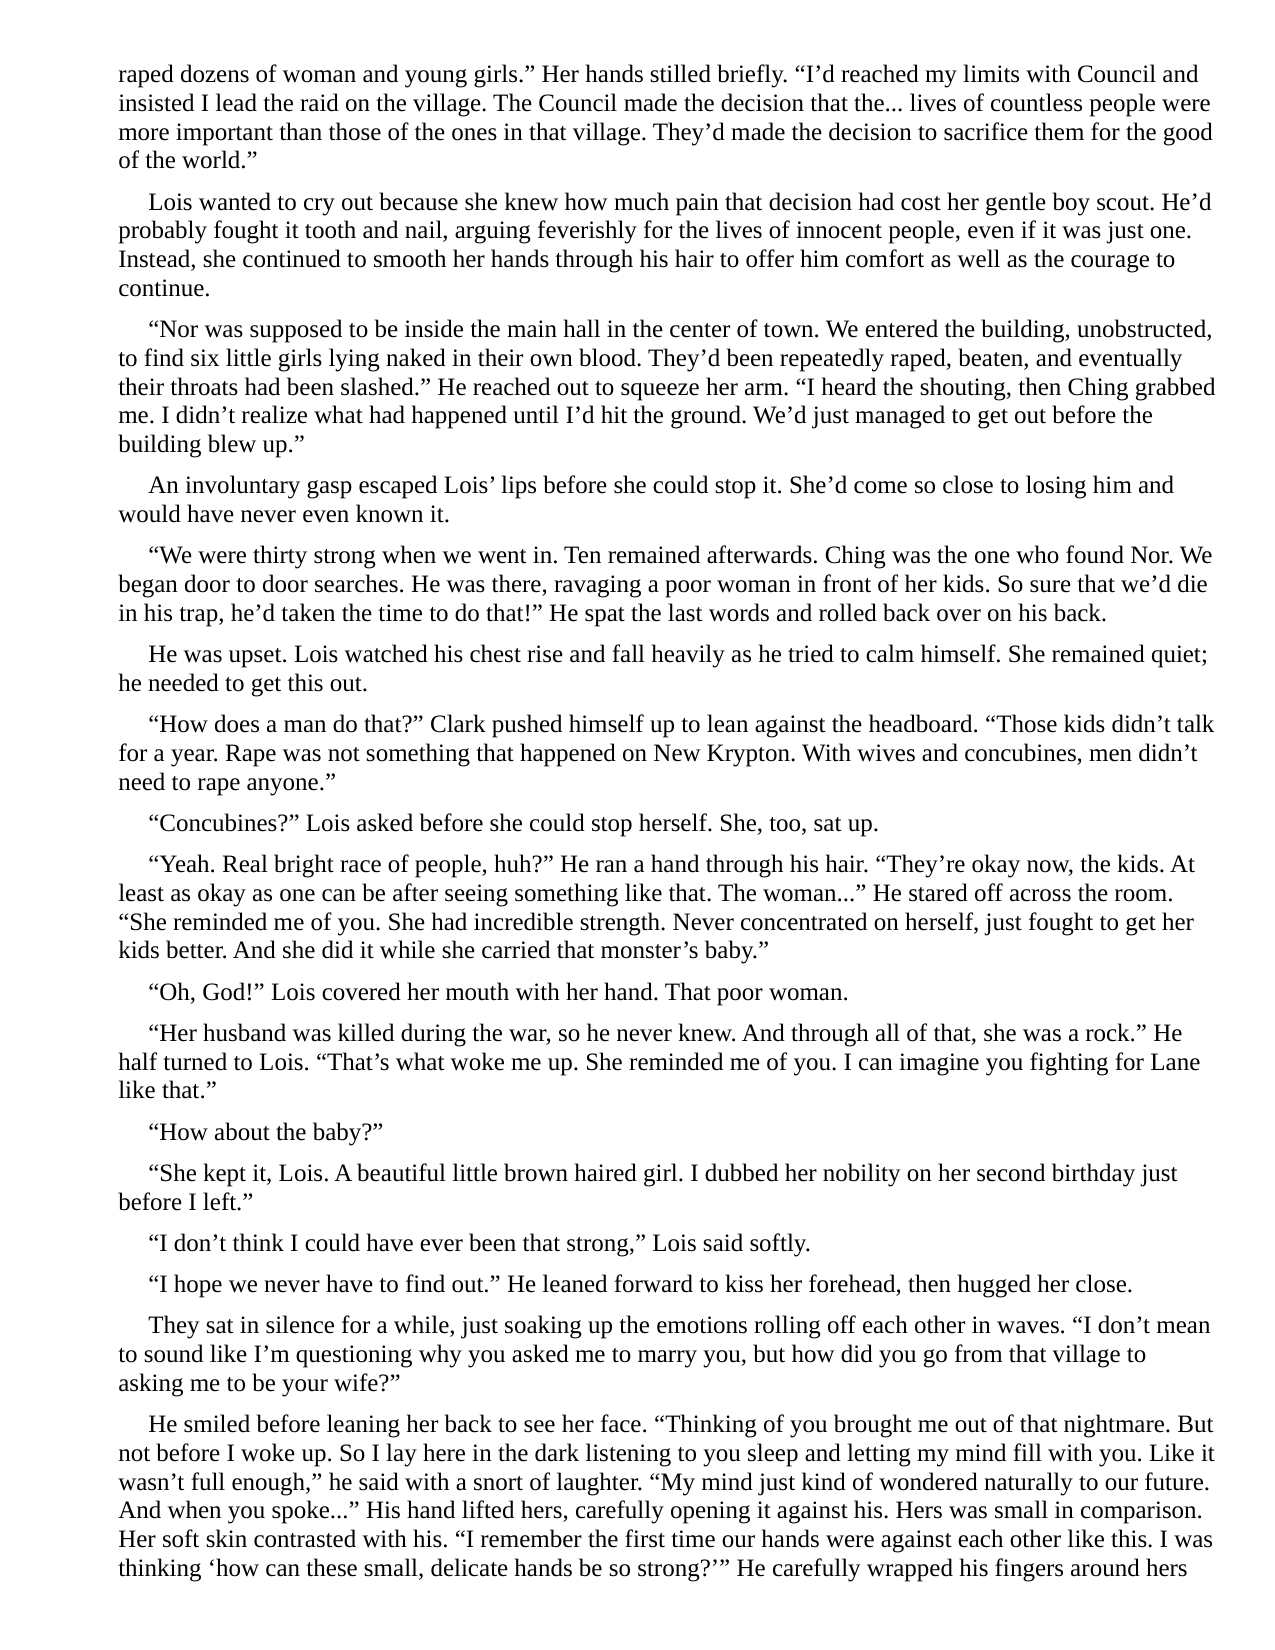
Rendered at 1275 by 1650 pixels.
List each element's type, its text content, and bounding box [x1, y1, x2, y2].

text “How about the baby?” [118, 1117, 1216, 1145]
text “We were thirty strong when we went in. Ten remained afterwards. Ching was the one who found Nor. We began door to door searches. He was there, ravaging a poor woman in front of her kids. So sure that we’d die in his trap, he’d taken the time to do that!” He spat the last words and rolled back over on his back. [118, 540, 1216, 627]
text He was upset. Lois watched his chest rise and fall heavily as he tried to calm himself. She remained quiet; he needed to get this out. [118, 639, 1216, 697]
text “I don’t think I could have ever been that strong,” Lois said softly. [118, 1228, 1216, 1257]
text “How does a man do that?” Clark pushed himself up to lean against the headboard. “Those kids didn’t talk for a year. Rape was not something that happened on New Krypton. With wives and concubines, men didn’t need to rape anyone.” [118, 709, 1216, 795]
text They sat in silence for a while, just soaking up the emotions rolling off each other in waves. “I don’t mean to sound like I’m questioning why you asked me to marry you, but how did you go from that village to asking me to be your wife?” [118, 1310, 1216, 1397]
text “I hope we never have to find out.” He leaned forward to kiss her forehead, then hugged her close. [118, 1269, 1216, 1298]
text “Concubines?” Lois asked before she could stop herself. She, too, sat up. [118, 808, 1216, 837]
text An involuntary gasp escaped Lois’ lips before she could stop it. She’d come so close to losing him and would have never even known it. [118, 470, 1216, 528]
text “She kept it, Lois. A beautiful little brown haired girl. I dubbed her nobility on her second birthday just before I left.” [118, 1158, 1216, 1215]
text “Her husband was killed during the war, so he never knew. And through all of that, she was a rock.” He half turned to Lois. “That’s what woke me up. She reminded me of you. I can imagine you fighting for Lane like that.” [118, 1018, 1216, 1104]
text He smiled before leaning her back to see her face. “Thinking of you brought me out of that nightmare. But not before I woke up. So I lay here in the dark listening to you sleep and letting my mind fill with you. Like it wasn’t full enough,” he said with a snort of laughter. “My mind just kind of wondered naturally to our future. And when you spoke...” His hand lifted hers, carefully opening it against his. Hers was small in comparison. Her soft skin contrasted with his. “I remember the first time our hands were against each other like this. I was thinking ‘how can these small, delicate hands be so strong?’” He carefully wrapped his fingers around hers [118, 1409, 1216, 1582]
text “Yeah. Real bright race of people, huh?” He ran a hand through his hair. “They’re okay now, the kids. At least as okay as one can be after seeing something like that. The woman...” He stared off across the room. “She reminded me of you. She had incredible strength. Never concentrated on herself, just fought to get her kids better. And she did it while she carried that monster’s baby.” [118, 849, 1216, 964]
text “Nor was supposed to be inside the main hall in the center of town. We entered the building, unobstructed, to find six little girls lying naked in their own blood. They’d been repeatedly raped, beaten, and eventually their throats had been slashed.” He reached out to squeeze her arm. “I heard the shouting, then Ching grabbed me. I didn’t realize what had happened until I’d hit the ground. We’d just managed to get out before the building blew up.” [118, 314, 1216, 458]
text “Oh, God!” Lois covered her mouth with her hand. That poor woman. [118, 977, 1216, 1005]
text raped dozens of woman and young girls.” Her hands stilled briefly. “I’d reached my limits with Council and insisted I lead the raid on the village. The Council made the decision that the... lives of countless people were more important than those of the ones in that village. They’d made the decision to sacrifice them for the good of the world.” [118, 59, 1216, 174]
text Lois wanted to cry out because she knew how much pain that decision had cost her gentle boy scout. He’d probably fought it tooth and nail, arguing feverishly for the lives of innocent people, even if it was just one. Instead, she continued to smooth her hands through his hair to offer him comfort as well as the courage to continue. [118, 187, 1216, 302]
